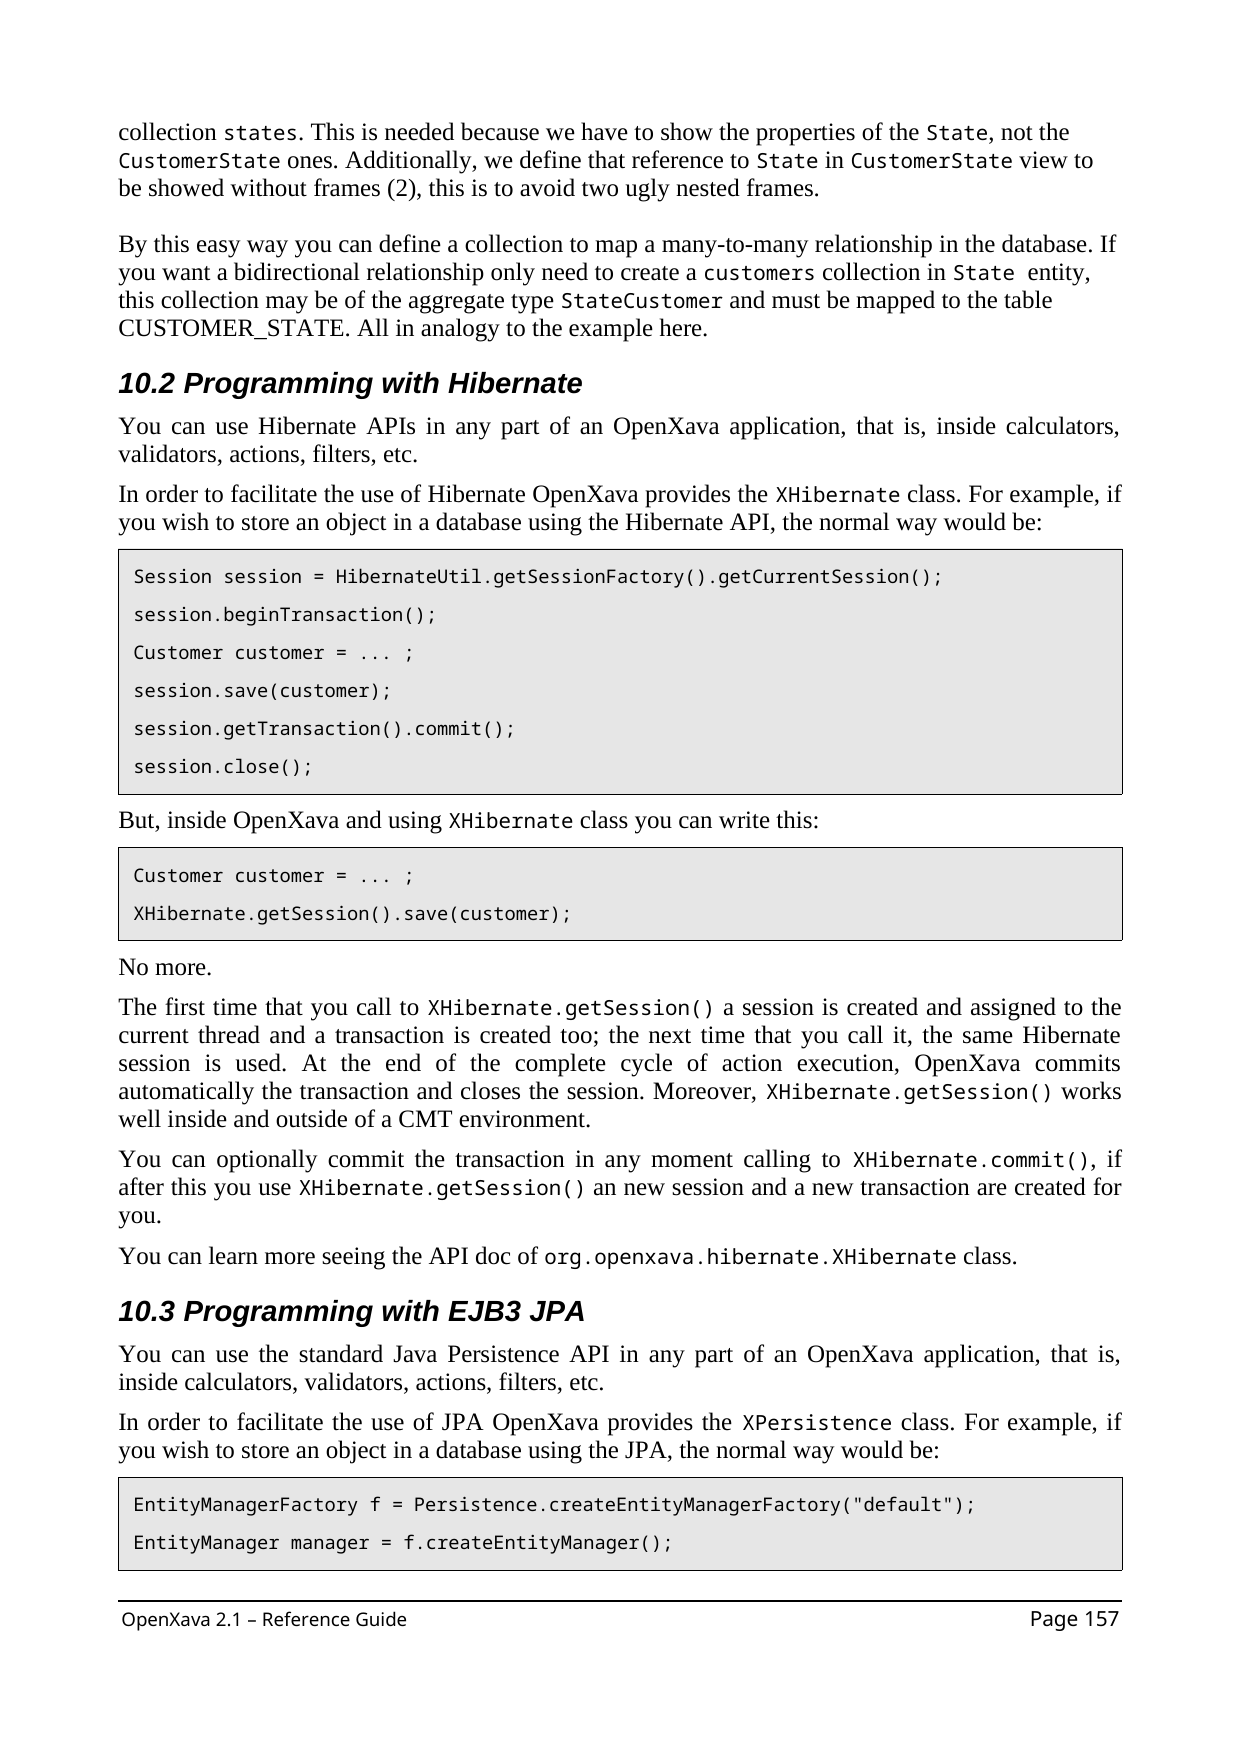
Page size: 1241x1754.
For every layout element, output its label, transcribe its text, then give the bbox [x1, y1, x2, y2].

text session.beginTransaction(); [119, 586, 1122, 624]
text XHibernate.getSession().save(customer); [119, 885, 1122, 940]
text Session session = HibernateUtil.getSessionFactory().getCurrentSession(); [119, 550, 1122, 586]
subtitle Programming with Hibernate [118, 367, 1122, 399]
text By this easy way you can define a collection to map a many-to-many relationship in the database. If you want a bidirectional relationship only need to create a customers collection in State entity, this collection may be of the aggregate type StateCustomer and must be mapped to the table CUSTOMER_STATE. All in analogy to the example here. [118, 230, 1122, 342]
text In order to facilitate the use of Hibernate OpenXava provides the XHibernate class. For example, if you wish to store an object in a database using the Hibernate API, the normal way would be: [118, 480, 1122, 536]
subtitle Programming with EJB3 JPA [118, 1295, 1122, 1328]
text The first time that you call to XHibernate.getSession() a session is created and assigned to the current thread and a transaction is created too; the next time that you call it, the same Hibernate session is used. At the end of the complete cycle of action execution, OpenXava commits automatically the transaction and closes the session. Moreover, XHibernate.getSession() works well inside and outside of a CMT environment. [118, 993, 1122, 1133]
text You can use the standard Java Persistence API in any part of an OpenXava application, that is, inside calculators, validators, actions, filters, etc. [118, 1340, 1122, 1396]
text In order to facilitate the use of JPA OpenXava provides the XPersistence class. For example, if you wish to store an object in a database using the JPA, the normal way would be: [118, 1408, 1122, 1464]
text But, inside OpenXava and using XHibernate class you can write this: [118, 806, 1122, 834]
text Customer customer = ... ; [119, 848, 1122, 885]
text EntityManagerFactory f = Persistence.createEntityManagerFactory("default"); [119, 1478, 1122, 1515]
text session.getTransaction().commit(); [119, 701, 1122, 738]
text session.close(); [119, 738, 1122, 794]
text session.save(customer); [119, 662, 1122, 701]
text collection states. This is needed because we have to show the properties of the State, not the CustomerState ones. Additionally, we define that reference to State in CustomerState view to be showed without frames (2), this is to avoid two ugly nested frames. [118, 118, 1122, 202]
text No more. [118, 953, 1122, 981]
text EntityManager manager = f.createEntityManager(); [119, 1515, 1122, 1570]
text You can use Hibernate APIs in any part of an OpenXava application, that is, inside calculators, validators, actions, filters, etc. [118, 412, 1122, 467]
text Customer customer = ... ; [119, 624, 1122, 662]
text You can optionally commit the transaction in any moment calling to XHibernate.commit(), if after this you use XHibernate.getSession() an new session and a new transaction are created for you. [118, 1145, 1122, 1229]
text You can learn more seeing the API doc of org.openxava.hibernate.XHibernate class. [118, 1242, 1122, 1270]
